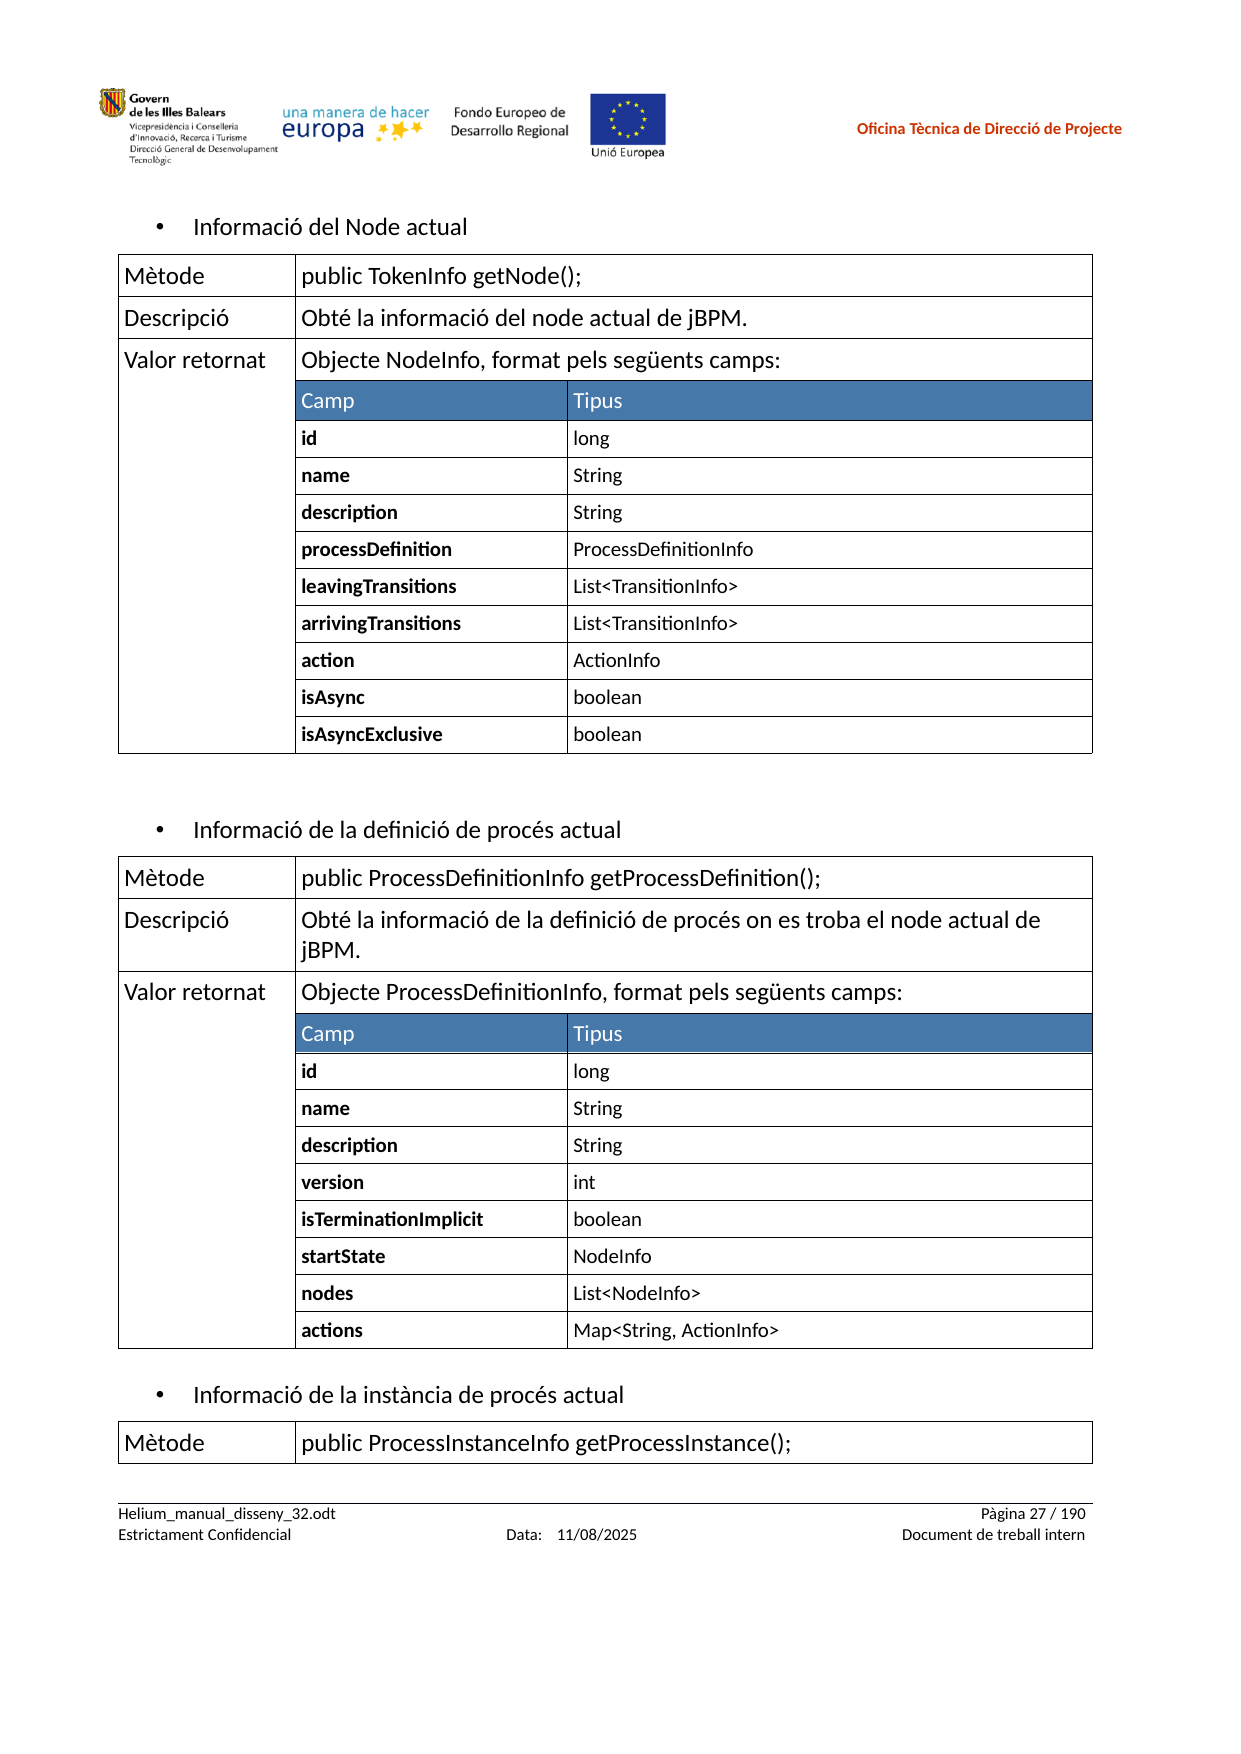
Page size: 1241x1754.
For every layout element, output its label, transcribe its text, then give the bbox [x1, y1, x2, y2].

table_header public ProcessDefinitionInfo getProcessDefinition(); [296, 857, 1092, 898]
table_cell processDefinition [296, 532, 567, 568]
table_cell name [296, 458, 567, 494]
table_cell Descripció [119, 297, 295, 338]
table_header Mètode [119, 857, 295, 898]
table_cell List<NodeInfo> [568, 1275, 1092, 1311]
table_cell isTerminationImplicit [296, 1201, 567, 1237]
table_cell startState [296, 1238, 567, 1274]
table_cell Obté la informació del node actual de jBPM. [296, 297, 1092, 338]
table_cell String [568, 1090, 1092, 1126]
table_cell action [296, 643, 567, 679]
table_cell NodeInfo [568, 1238, 1092, 1274]
table_cell nodes [296, 1275, 567, 1311]
table_cell description [296, 495, 567, 531]
table_cell Valor retornat [119, 339, 295, 753]
list Informació de la instància de procés actual [156, 1379, 1122, 1409]
table_cell List<TransitionInfo> [568, 569, 1092, 605]
table_cell boolean [568, 717, 1092, 753]
table_cell String [568, 1127, 1092, 1163]
table_cell boolean [568, 1201, 1092, 1237]
table_cell isAsyncExclusive [296, 717, 567, 753]
table_cell long [568, 1054, 1092, 1089]
table_cell Objecte ProcessDefinitionInfo, format pels següents camps: [296, 972, 1092, 1013]
table_cell String [568, 495, 1092, 531]
table_cell Tipus [568, 1014, 1092, 1052]
table_cell id [296, 421, 567, 457]
table_cell version [296, 1164, 567, 1200]
table_cell Tipus [568, 381, 1092, 420]
table_cell String [568, 458, 1092, 494]
table_cell boolean [568, 680, 1092, 716]
table_cell actions [296, 1312, 567, 1348]
table_cell Descripció [119, 899, 295, 971]
table_header public ProcessInstanceInfo getProcessInstance(); [296, 1422, 1092, 1463]
picture [99, 87, 668, 166]
table_cell Valor retornat [119, 972, 295, 1348]
table_cell Camp [296, 381, 567, 420]
table_cell ProcessDefinitionInfo [568, 532, 1092, 568]
table_cell Obté la informació de la definició de procés on es troba el node actual de jBPM. [296, 899, 1092, 971]
table_cell List<TransitionInfo> [568, 606, 1092, 642]
table_header Mètode [119, 255, 295, 296]
table_cell description [296, 1127, 567, 1163]
table_cell long [568, 421, 1092, 457]
table_header Mètode [119, 1422, 295, 1463]
table_cell ActionInfo [568, 643, 1092, 679]
table_cell Camp [296, 1014, 567, 1052]
table_cell id [296, 1054, 567, 1089]
table_cell Objecte NodeInfo, format pels següents camps: [296, 339, 1092, 380]
table_cell name [296, 1090, 567, 1126]
list Informació del Node actual [156, 211, 1122, 241]
list Informació de la definició de procés actual [156, 814, 1122, 844]
table_cell isAsync [296, 680, 567, 716]
table_cell int [568, 1164, 1092, 1200]
table_header public TokenInfo getNode(); [296, 255, 1092, 296]
table_cell arrivingTransitions [296, 606, 567, 642]
table_cell leavingTransitions [296, 569, 567, 605]
table_cell Map<String, ActionInfo> [568, 1312, 1092, 1348]
